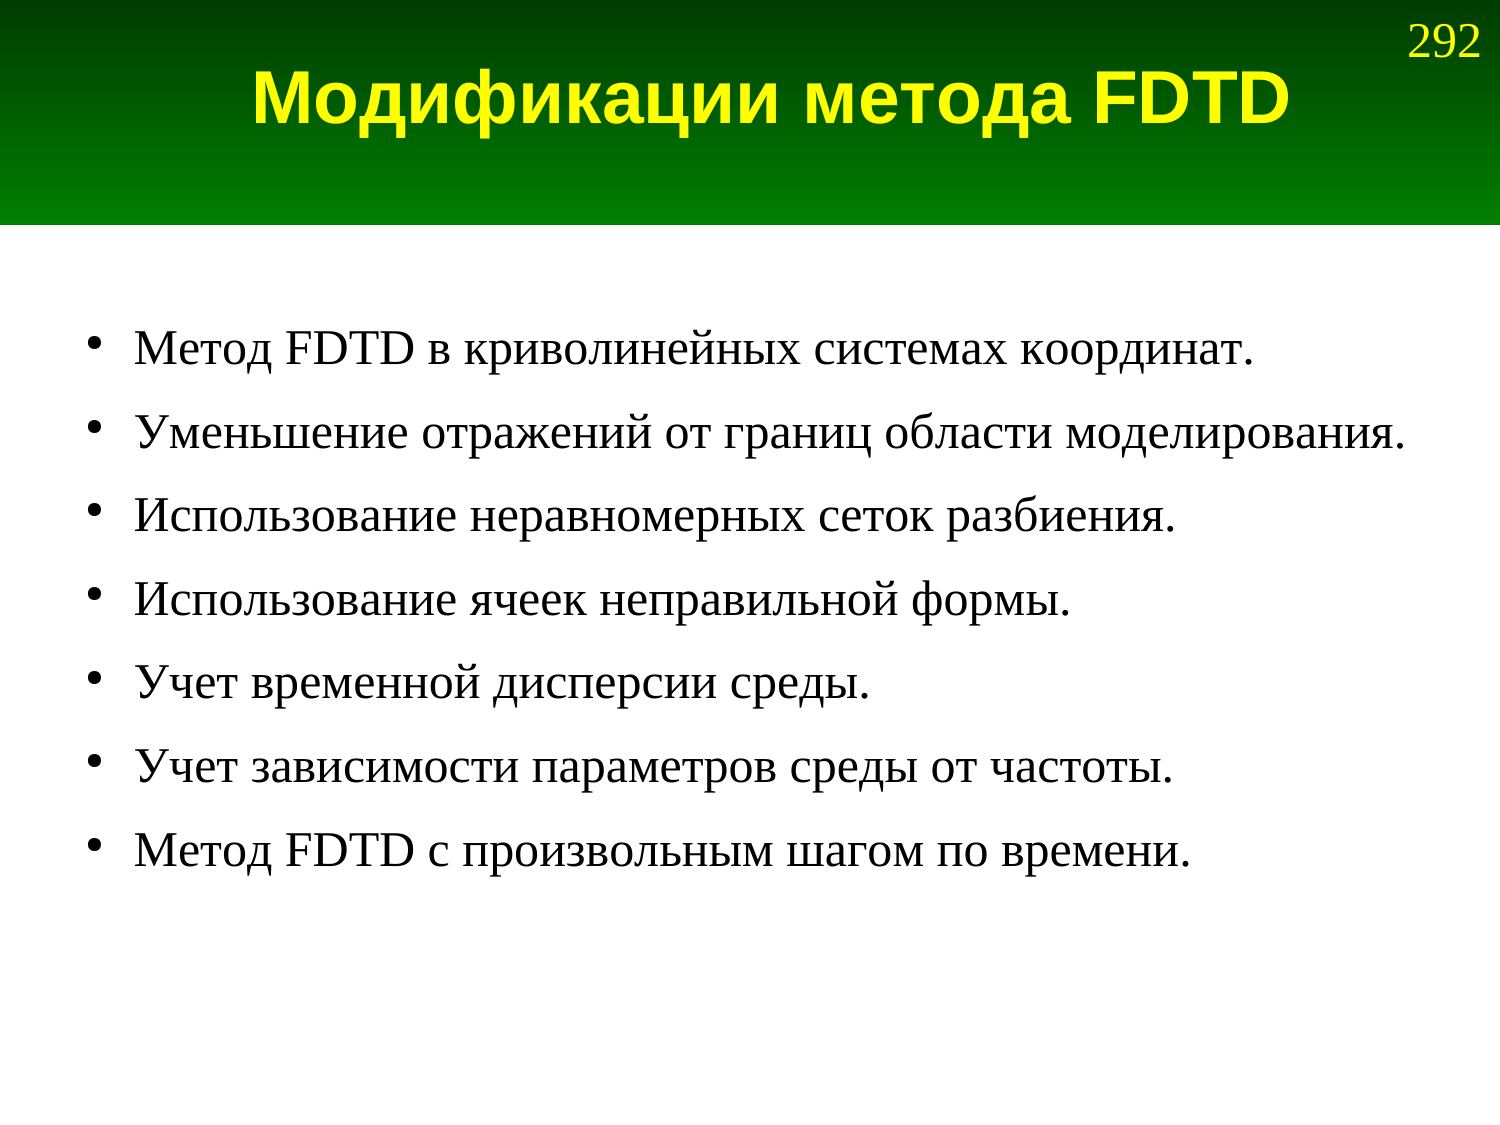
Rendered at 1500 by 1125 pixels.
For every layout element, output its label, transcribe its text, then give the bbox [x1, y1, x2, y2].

title Модификации метода FDTD [123, 0, 1399, 188]
text_box Метод FDTD в криволинейных системах координат. Уменьшение отражений от границ области моделирования. Использование неравномерных сеток разбиения. Использование ячеек неправильной формы. Учет временной дисперсии среды. Учет зависимости параметров среды от частоты. Метод FDTD с произвольным шагом по времени. [70, 307, 1422, 884]
